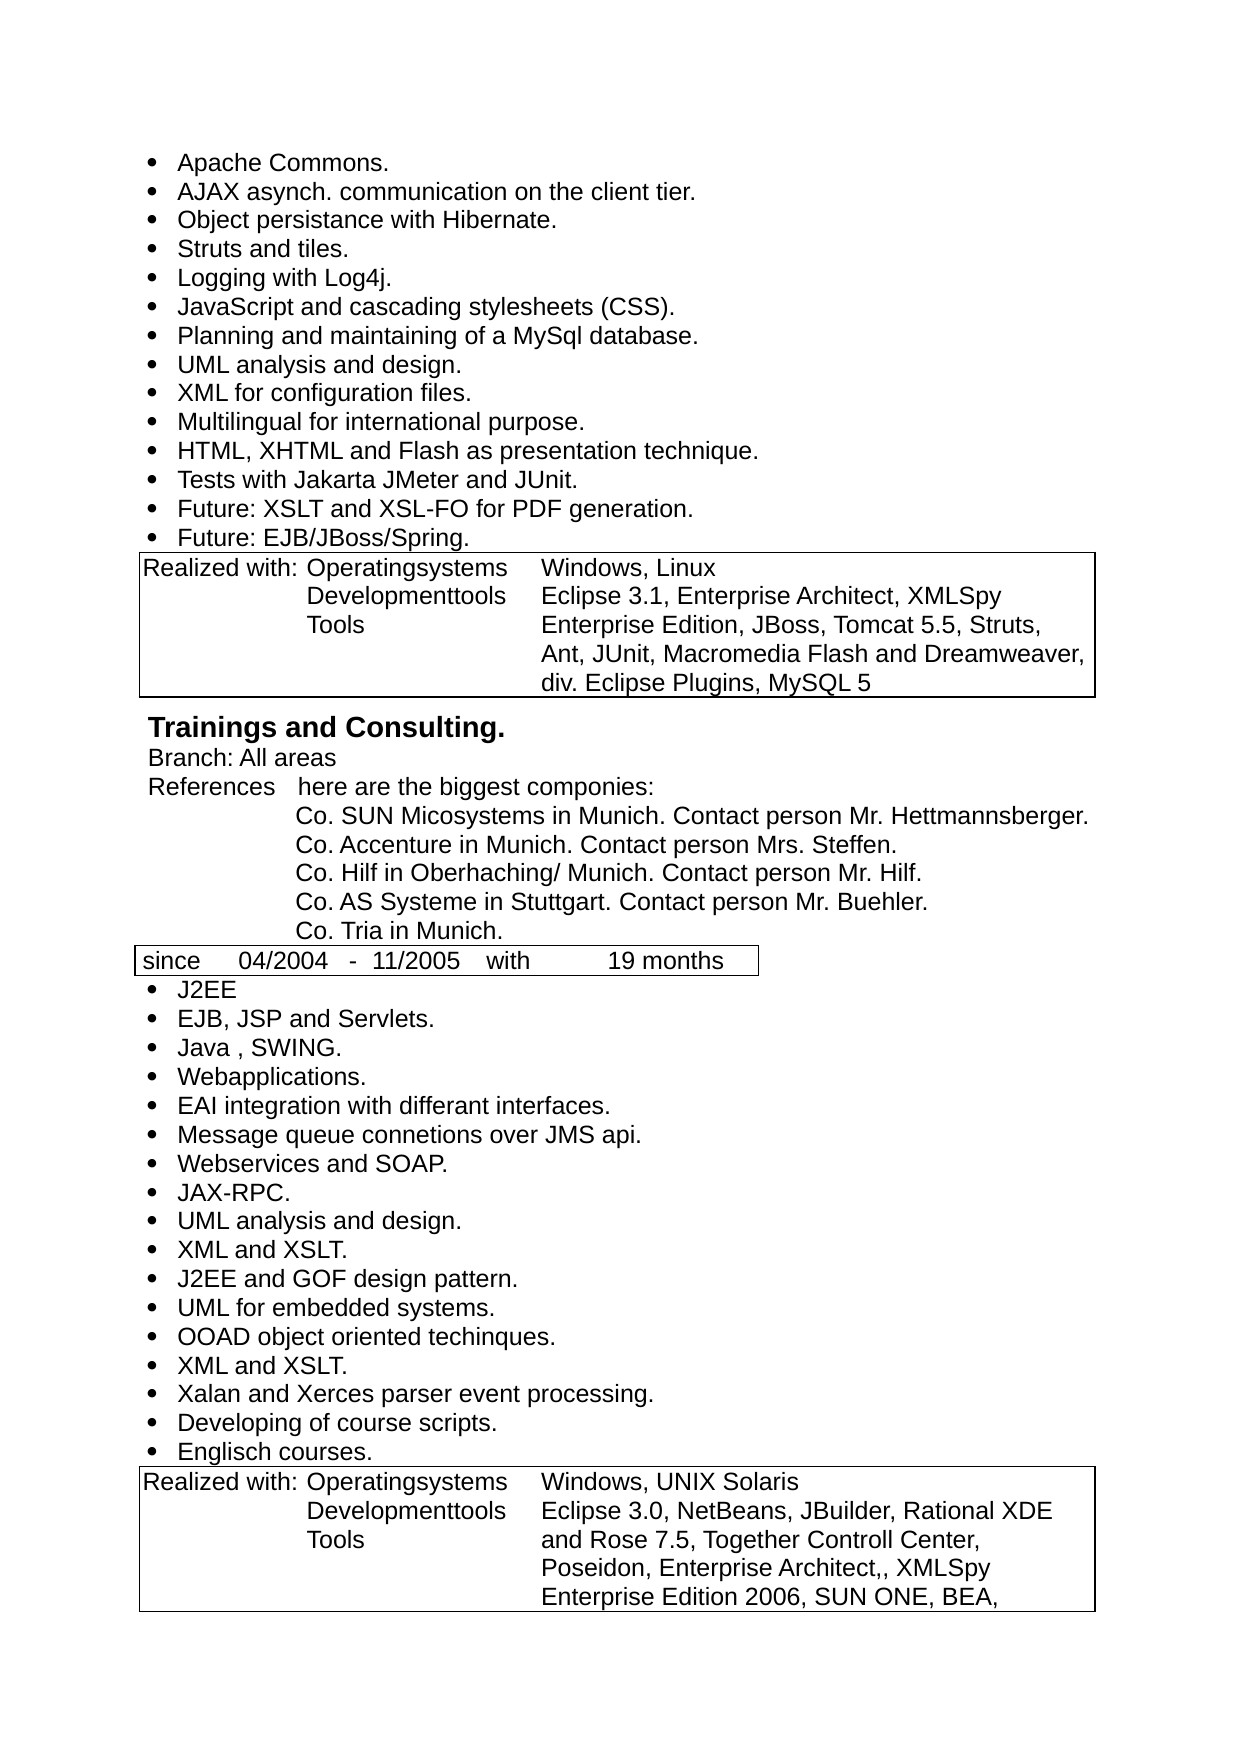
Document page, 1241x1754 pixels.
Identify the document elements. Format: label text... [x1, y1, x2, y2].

list Message queue connetions over JMS api. [148, 1120, 1104, 1149]
table_cell [140, 581, 303, 696]
list XML for configuration files. [148, 378, 1104, 407]
list Webapplications. [148, 1062, 1104, 1091]
list Developing of course scripts. [148, 1408, 1104, 1437]
list Webservices and SOAP. [148, 1149, 1104, 1177]
list Logging with Log4j. [148, 263, 1104, 292]
list Planning and maintaining of a MySql database. [148, 321, 1104, 349]
list AJAX asynch. communication on the client tier. [148, 176, 1104, 205]
list JAX-RPC. [148, 1177, 1104, 1206]
table_header Windows, UNIX Solaris [538, 1467, 1094, 1496]
text References here are the biggest componies: [148, 772, 1104, 801]
list Tests with Jakarta JMeter and JUnit. [148, 465, 1104, 494]
list UML analysis and design. [148, 1206, 1104, 1235]
list XML and XSLT. [148, 1351, 1104, 1379]
list UML for embedded systems. [148, 1293, 1104, 1322]
table_header with [479, 946, 600, 974]
table_header Windows, Linux [538, 553, 1094, 581]
list Future: EJB/JBoss/Spring. [148, 523, 1104, 552]
table_cell Developmenttools Tools [303, 1496, 538, 1611]
text Branch: All areas [148, 743, 1104, 772]
text Co. Accenture in Munich. Contact person Mrs. Steffen. [221, 830, 1104, 858]
table_cell Eclipse 3.0, NetBeans, JBuilder, Rational XDE and Rose 7.5, Together Controll Center, Poseidon, Enterprise Architect,, XMLSpy Enterprise Edition 2006, SUN ONE, BEA, [538, 1496, 1094, 1611]
table_header 04/2004 [231, 946, 341, 974]
list Multilingual for international purpose. [148, 407, 1104, 436]
list J2EE [148, 976, 1104, 1004]
list Java , SWING. [148, 1033, 1104, 1062]
list Object persistance with Hibernate. [148, 205, 1104, 234]
list HTML, XHTML and Flash as presentation technique. [148, 436, 1104, 465]
table_cell [140, 1496, 303, 1611]
list Xalan and Xerces parser event processing. [148, 1379, 1104, 1408]
list J2EE and GOF design pattern. [148, 1264, 1104, 1293]
table_cell Eclipse 3.1, Enterprise Architect, XMLSpy Enterprise Edition, JBoss, Tomcat 5.5, Struts, Ant, JUnit, Macromedia Flash and Dreamweaver, div. Eclipse Plugins, MySQL 5 [538, 581, 1094, 696]
table_cell Developmenttools Tools [303, 581, 538, 696]
table_header Operatingsystems [303, 553, 538, 581]
subtitle Trainings and Consulting. [148, 710, 1104, 743]
table_header Realized with: [140, 553, 303, 581]
list Englisch courses. [148, 1437, 1104, 1466]
table_header 11/2005 [365, 946, 479, 974]
table_header Operatingsystems [303, 1467, 538, 1496]
list Future: XSLT and XSL-FO for PDF generation. [148, 494, 1104, 523]
list OOAD object oriented techinques. [148, 1322, 1104, 1351]
table_header 19 months [600, 946, 758, 974]
text Co. AS Systeme in Stuttgart. Contact person Mr. Buehler. [221, 887, 1104, 916]
table_header - [341, 946, 364, 974]
list JavaScript and cascading stylesheets (CSS). [148, 292, 1104, 321]
list Apache Commons. [148, 148, 1104, 176]
text Co. SUN Micosystems in Munich. Contact person Mr. Hettmannsberger. [221, 801, 1104, 830]
table_header since [136, 946, 231, 974]
table_header Realized with: [140, 1467, 303, 1496]
list EAI integration with differant interfaces. [148, 1091, 1104, 1120]
text Co. Hilf in Oberhaching/ Munich. Contact person Mr. Hilf. [221, 858, 1104, 887]
list UML analysis and design. [148, 349, 1104, 378]
text Co. Tria in Munich. [221, 916, 1104, 945]
list Struts and tiles. [148, 234, 1104, 263]
list XML and XSLT. [148, 1235, 1104, 1264]
list EJB, JSP and Servlets. [148, 1004, 1104, 1033]
